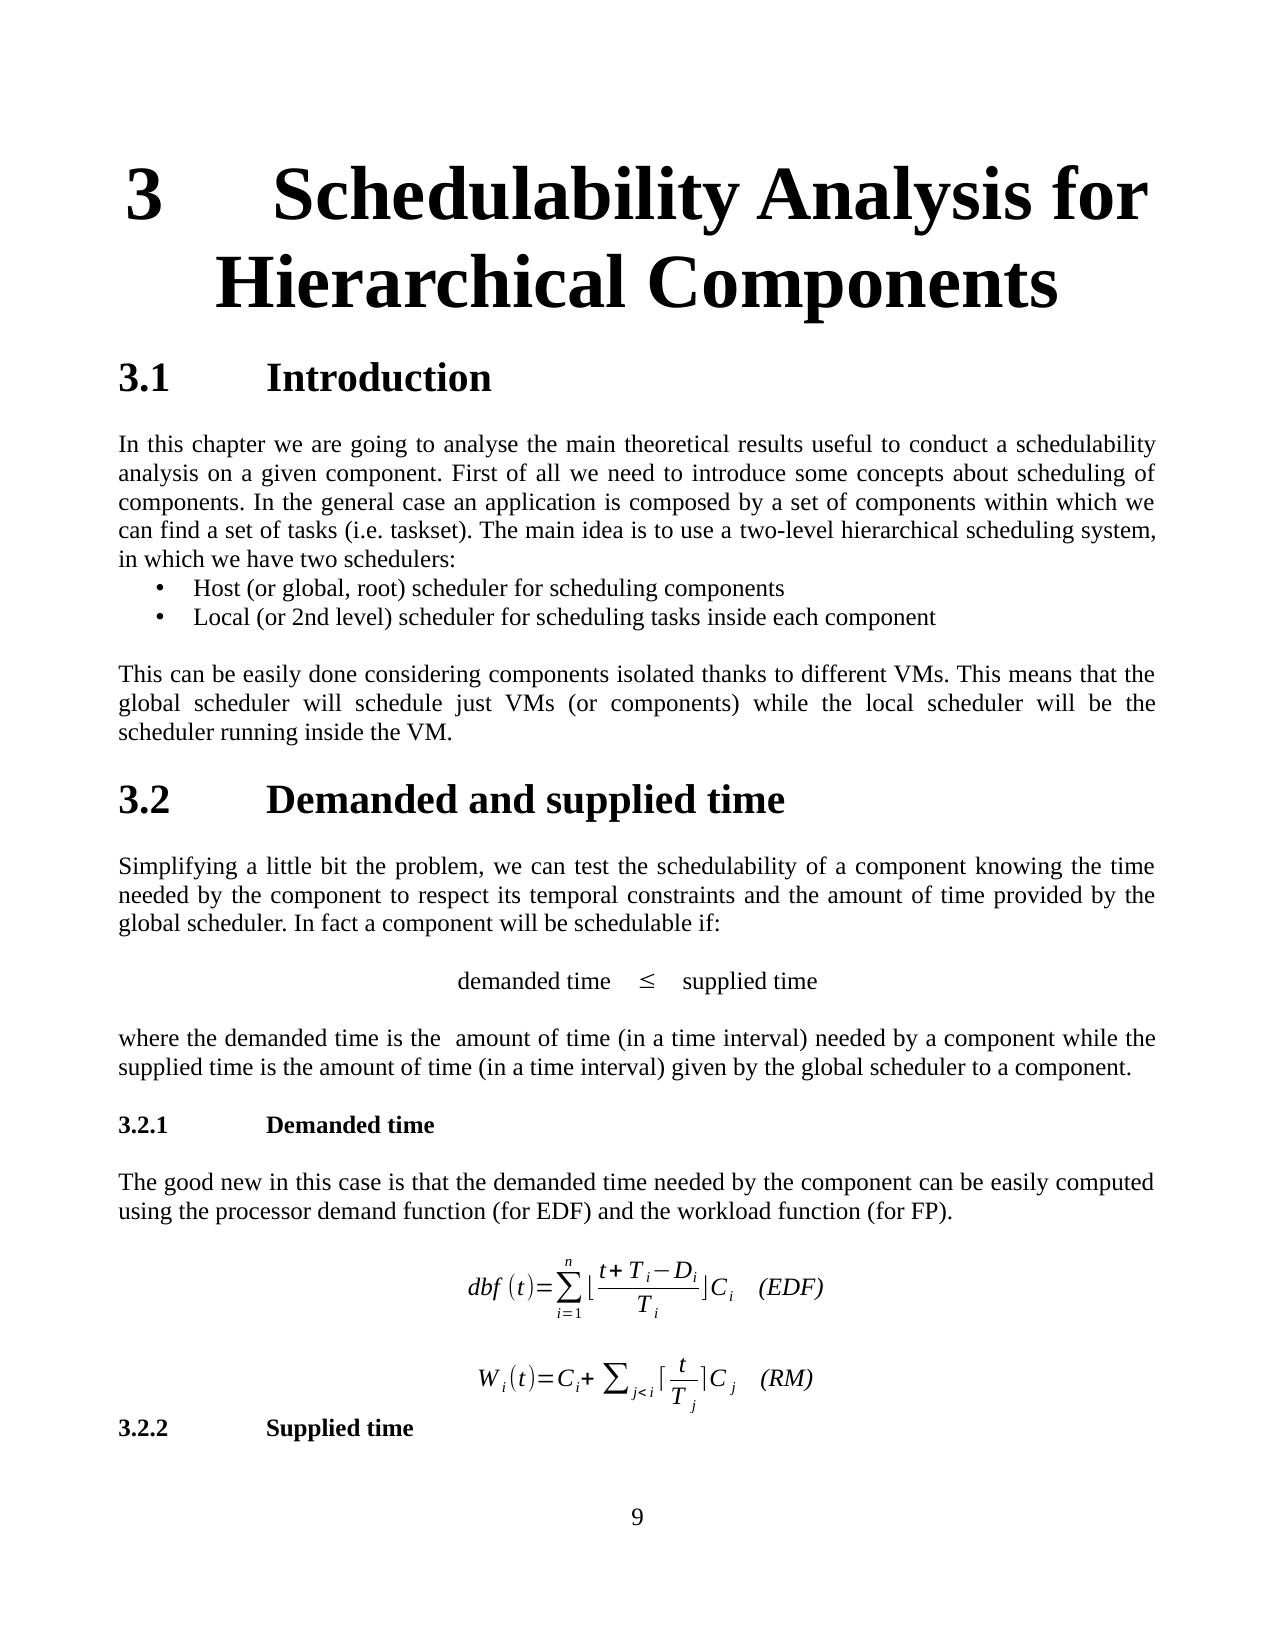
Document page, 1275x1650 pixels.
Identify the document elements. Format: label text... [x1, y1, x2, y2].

text demanded time supplied time [118, 966, 1157, 995]
text This can be easily done considering components isolated thanks to different VMs. This means that the global scheduler will schedule just VMs (or components) while the local scheduler will be the scheduler running inside the VM. [118, 659, 1157, 746]
text (RM) [118, 1350, 1157, 1413]
text Simplifying a little bit the problem, we can test the schedulability of a component knowing the time needed by the component to respect its temporal constraints and the amount of time provided by the global scheduler. In fact a component will be schedulable if: [118, 851, 1157, 937]
subtitle 3.2 Demanded and supplied time [118, 774, 1157, 822]
subtitle 3.1 Introduction [118, 353, 1157, 401]
text The good new in this case is that the demanded time needed by the component can be easily computed using the processor demand function (for EDF) and the workload function (for FP). [118, 1167, 1157, 1225]
text In this chapter we are going to analyse the main theoretical results useful to conduct a schedulability analysis on a given component. First of all we need to introduce some concepts about scheduling of components. In the general case an application is composed by a set of components within which we can find a set of tasks (i.e. taskset). The main idea is to use a two-level hierarchical scheduling system, in which we have two schedulers: [118, 429, 1157, 573]
list Host (or global, root) scheduler for scheduling components [156, 573, 1157, 602]
subtitle 3 Schedulability Analysis for Hierarchical Components [118, 148, 1157, 324]
subtitle 3.2.1 Demanded time [118, 1110, 1157, 1138]
list Local (or 2nd level) scheduler for scheduling tasks inside each component [156, 602, 1157, 631]
text where the demanded time is the amount of time (in a time interval) needed by a component while the supplied time is the amount of time (in a time interval) given by the global scheduler to a component. [118, 1023, 1157, 1081]
subtitle 3.2.2 Supplied time [118, 1413, 1157, 1442]
text (EDF) [118, 1253, 1157, 1322]
